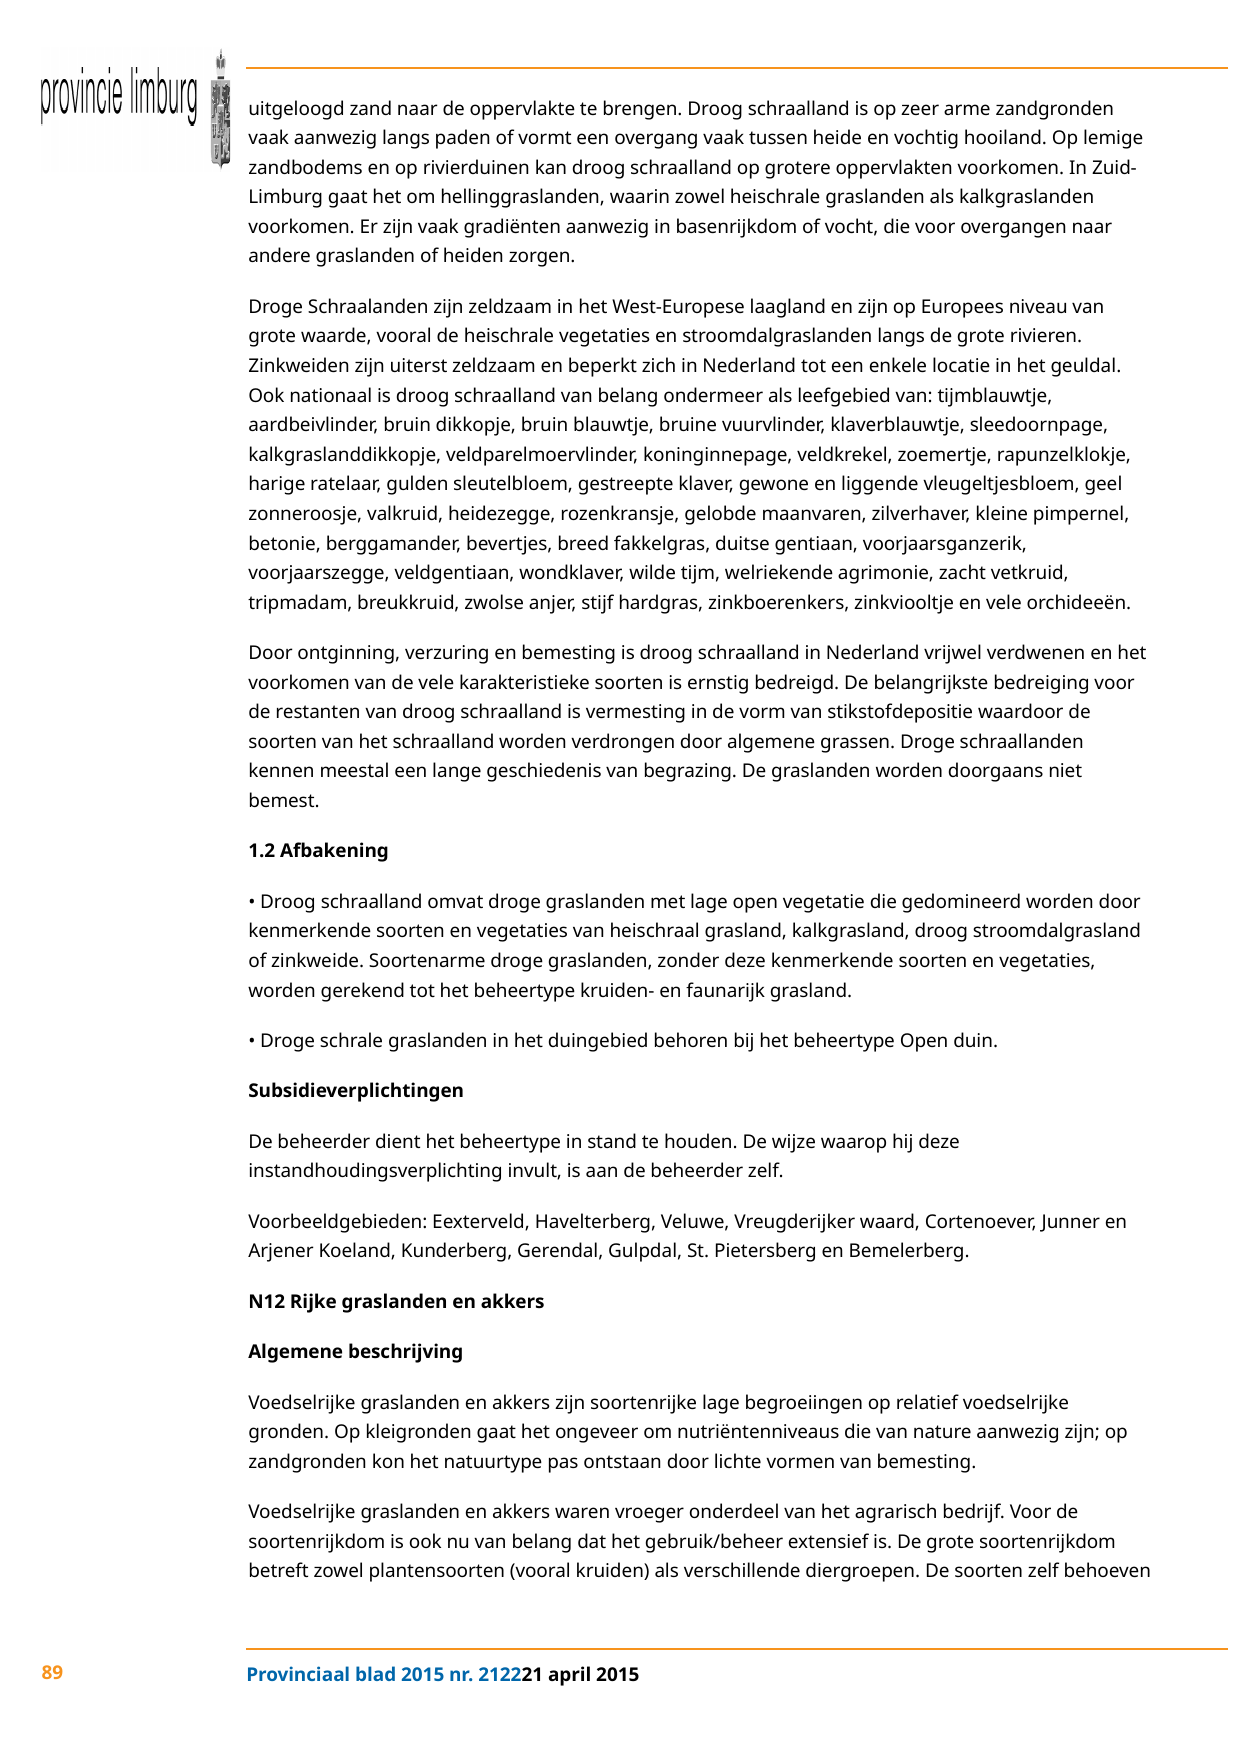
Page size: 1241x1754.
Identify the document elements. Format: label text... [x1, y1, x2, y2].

text Voorbeeldgebieden: Eexterveld, Havelterberg, Veluwe, Vreugderijker waard, Cortenoever, Junner en Arjener Koeland, Kunderberg, Gerendal, Gulpdal, St. Pietersberg en Bemelerberg. [248, 1208, 1152, 1263]
text Voedselrijke graslanden en akkers zijn soortenrijke lage begroeiingen op relatief voedselrijke gronden. Op kleigronden gaat het ongeveer om nutriëntenniveaus die van nature aanwezig zijn; op zandgronden kon het natuurtype pas ontstaan door lichte vormen van bemesting. [248, 1389, 1152, 1474]
text Subsidieverplichtingen [248, 1078, 1152, 1103]
text 1.2 Afbakening [248, 838, 1152, 863]
text Algemene beschrijving [248, 1338, 1152, 1364]
text Voedselrijke graslanden en akkers waren vroeger onderdeel van het agrarisch bedrijf. Voor de soortenrijkdom is ook nu van belang dat het gebruik/beheer extensief is. De grote soortenrijkdom betreft zowel plantensoorten (vooral kruiden) als verschillende diergroepen. De soorten zelf behoeven [248, 1498, 1152, 1583]
text N12 Rijke graslanden en akkers [248, 1288, 1152, 1314]
text Door ontginning, verzuring en bemesting is droog schraalland in Nederland vrijwel verdwenen en het voorkomen van de vele karakteristieke soorten is ernstig bedreigd. De belangrijkste bedreiging voor de restanten van droog schraalland is vermesting in de vorm van stikstofdepositie waardoor de soorten van het schraalland worden verdrongen door algemene grassen. Droge schraallanden kennen meestal een lange geschiedenis van begrazing. De graslanden worden doorgaans niet bemest. [248, 639, 1152, 813]
text • Droge schrale graslanden in het duingebied behoren bij het beheertype Open duin. [248, 1027, 1152, 1053]
text uitgeloogd zand naar de oppervlakte te brengen. Droog schraalland is op zeer arme zandgronden vaak aanwezig langs paden of vormt een overgang vaak tussen heide en vochtig hooiland. Op lemige zandbodems en op rivierduinen kan droog schraalland op grotere oppervlakten voorkomen. In Zuid-Limburg gaat het om hellinggraslanden, waarin zowel heischrale graslanden als kalkgraslanden voorkomen. Er zijn vaak gradiënten aanwezig in basenrijkdom of vocht, die voor overgangen naar andere graslanden of heiden zorgen. [248, 95, 1152, 268]
text De beheerder dient het beheertype in stand te houden. De wijze waarop hij deze instandhoudingsverplichting invult, is aan de beheerder zelf. [248, 1128, 1152, 1183]
picture [41, 47, 231, 172]
text • Droog schraalland omvat droge graslanden met lage open vegetatie die gedomineerd worden door kenmerkende soorten en vegetaties van heischraal grasland, kalkgrasland, droog stroomdalgrasland of zinkweide. Soortenarme droge graslanden, zonder deze kenmerkende soorten en vegetaties, worden gerekend tot het beheertype kruiden- en faunarijk grasland. [248, 888, 1152, 1003]
text Droge Schraalanden zijn zeldzaam in het West-Europese laagland en zijn op Europees niveau van grote waarde, vooral de heischrale vegetaties en stroomdalgraslanden langs de grote rivieren. Zinkweiden zijn uiterst zeldzaam en beperkt zich in Nederland tot een enkele locatie in het geuldal. Ook nationaal is droog schraalland van belang ondermeer als leefgebied van: tijmblauwtje, aardbeivlinder, bruin dikkopje, bruin blauwtje, bruine vuurvlinder, klaverblauwtje, sleedoornpage, kalkgraslanddikkopje, veldparelmoervlinder, koninginnepage, veldkrekel, zoemertje, rapunzelklokje, harige ratelaar, gulden sleutelbloem, gestreepte klaver, gewone en liggende vleugeltjesbloem, geel zonneroosje, valkruid, heidezegge, rozenkransje, gelobde maanvaren, zilverhaver, kleine pimpernel, betonie, berggamander, bevertjes, breed fakkelgras, duitse gentiaan, voorjaarsganzerik, voorjaarszegge, veldgentiaan, wondklaver, wilde tijm, welriekende agrimonie, zacht vetkruid, tripmadam, breukkruid, zwolse anjer, stijf hardgras, zinkboerenkers, zinkviooltje en vele orchideeën. [248, 293, 1152, 615]
